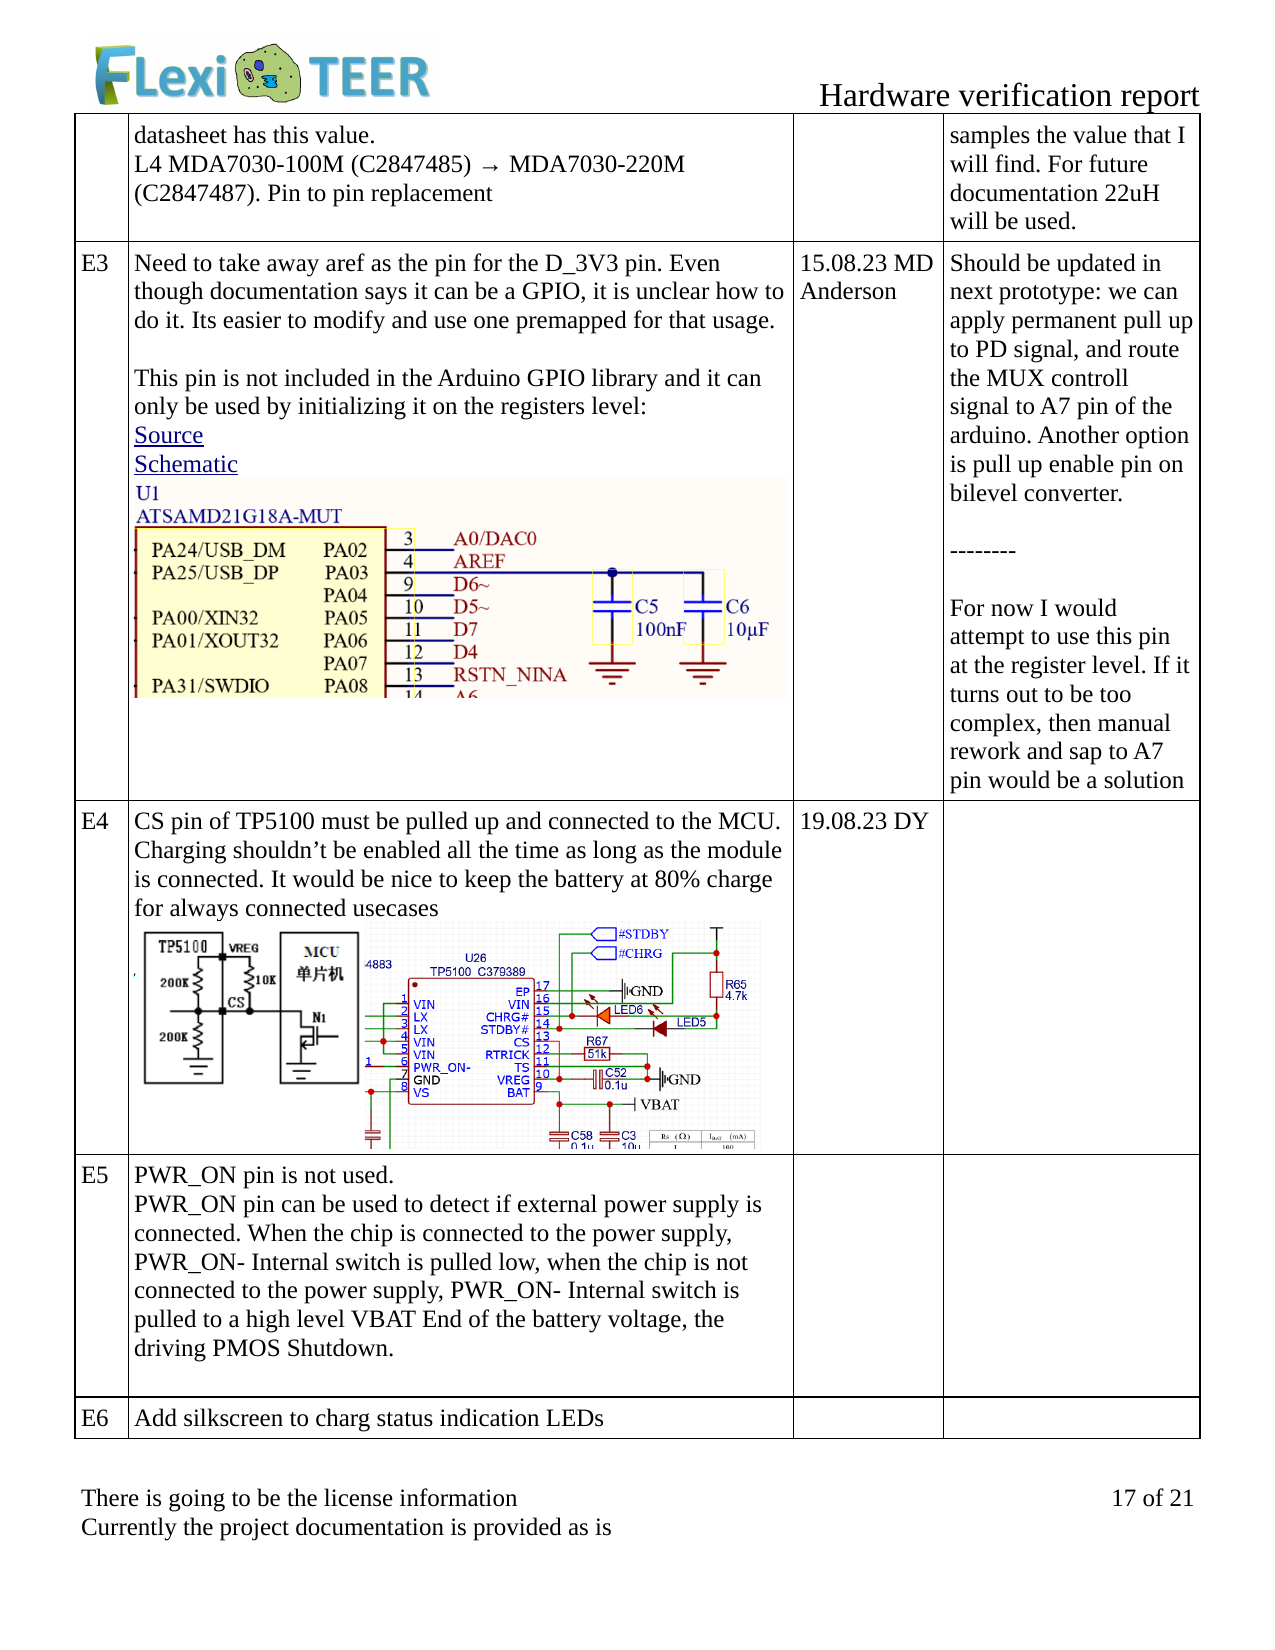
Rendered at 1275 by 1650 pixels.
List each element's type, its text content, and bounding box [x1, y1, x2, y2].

table_cell samples the value that I will find. For future documentation 22uH will be used. [944, 114, 1199, 241]
table_cell [794, 1398, 943, 1438]
table_cell E3 [76, 242, 128, 799]
picture [133, 477, 788, 698]
picture [133, 921, 761, 1149]
table_cell [944, 801, 1199, 1154]
table_cell Should be updated in next prototype: we can apply permanent pull up to PD signal, and route the MUX controll signal to A7 pin of the arduino. Another option is pull up enable pin on bilevel converter. -------- For now I would attempt to use this pin at the register level. If it turns out to be too complex, then manual rework and sap to A7 pin would be a solution [944, 242, 1199, 799]
table_cell datasheet has this value. L4 MDA7030-100M (C2847485) → MDA7030-220M (C2847487). Pin to pin replacement [129, 114, 793, 241]
table_cell E6 [76, 1398, 128, 1438]
picture [86, 34, 440, 113]
table_cell E4 [76, 801, 128, 1154]
table_cell [794, 114, 943, 241]
table_cell 19.08.23 DY [794, 801, 943, 1154]
table_cell [944, 1155, 1199, 1396]
table_cell [794, 1155, 943, 1396]
table_cell 15.08.23 MD Anderson [794, 242, 943, 799]
table_cell E5 [76, 1155, 128, 1396]
table_cell Add silkscreen to charg status indication LEDs [129, 1398, 793, 1438]
table_cell Need to take away aref as the pin for the D_3V3 pin. Even though documentation says it can be a GPIO, it is unclear how to do it. Its easier to modify and use one premapped for that usage. This pin is not included in the Arduino GPIO library and it can only be used by initializing it on the registers level: Source Schematic [129, 242, 793, 799]
table_cell [76, 114, 128, 241]
table_cell CS pin of TP5100 must be pulled up and connected to the MCU. Charging shouldn’t be enabled all the time as long as the module is connected. It would be nice to keep the battery at 80% charge for always connected usecases [129, 801, 793, 1154]
table_cell [944, 1398, 1199, 1438]
table_cell PWR_ON pin is not used. PWR_ON pin can be used to detect if external power supply is connected. When the chip is connected to the power supply, PWR_ON- Internal switch is pulled low, when the chip is not connected to the power supply, PWR_ON- Internal switch is pulled to a high level VBAT End of the battery voltage, the driving PMOS Shutdown. [129, 1155, 793, 1396]
